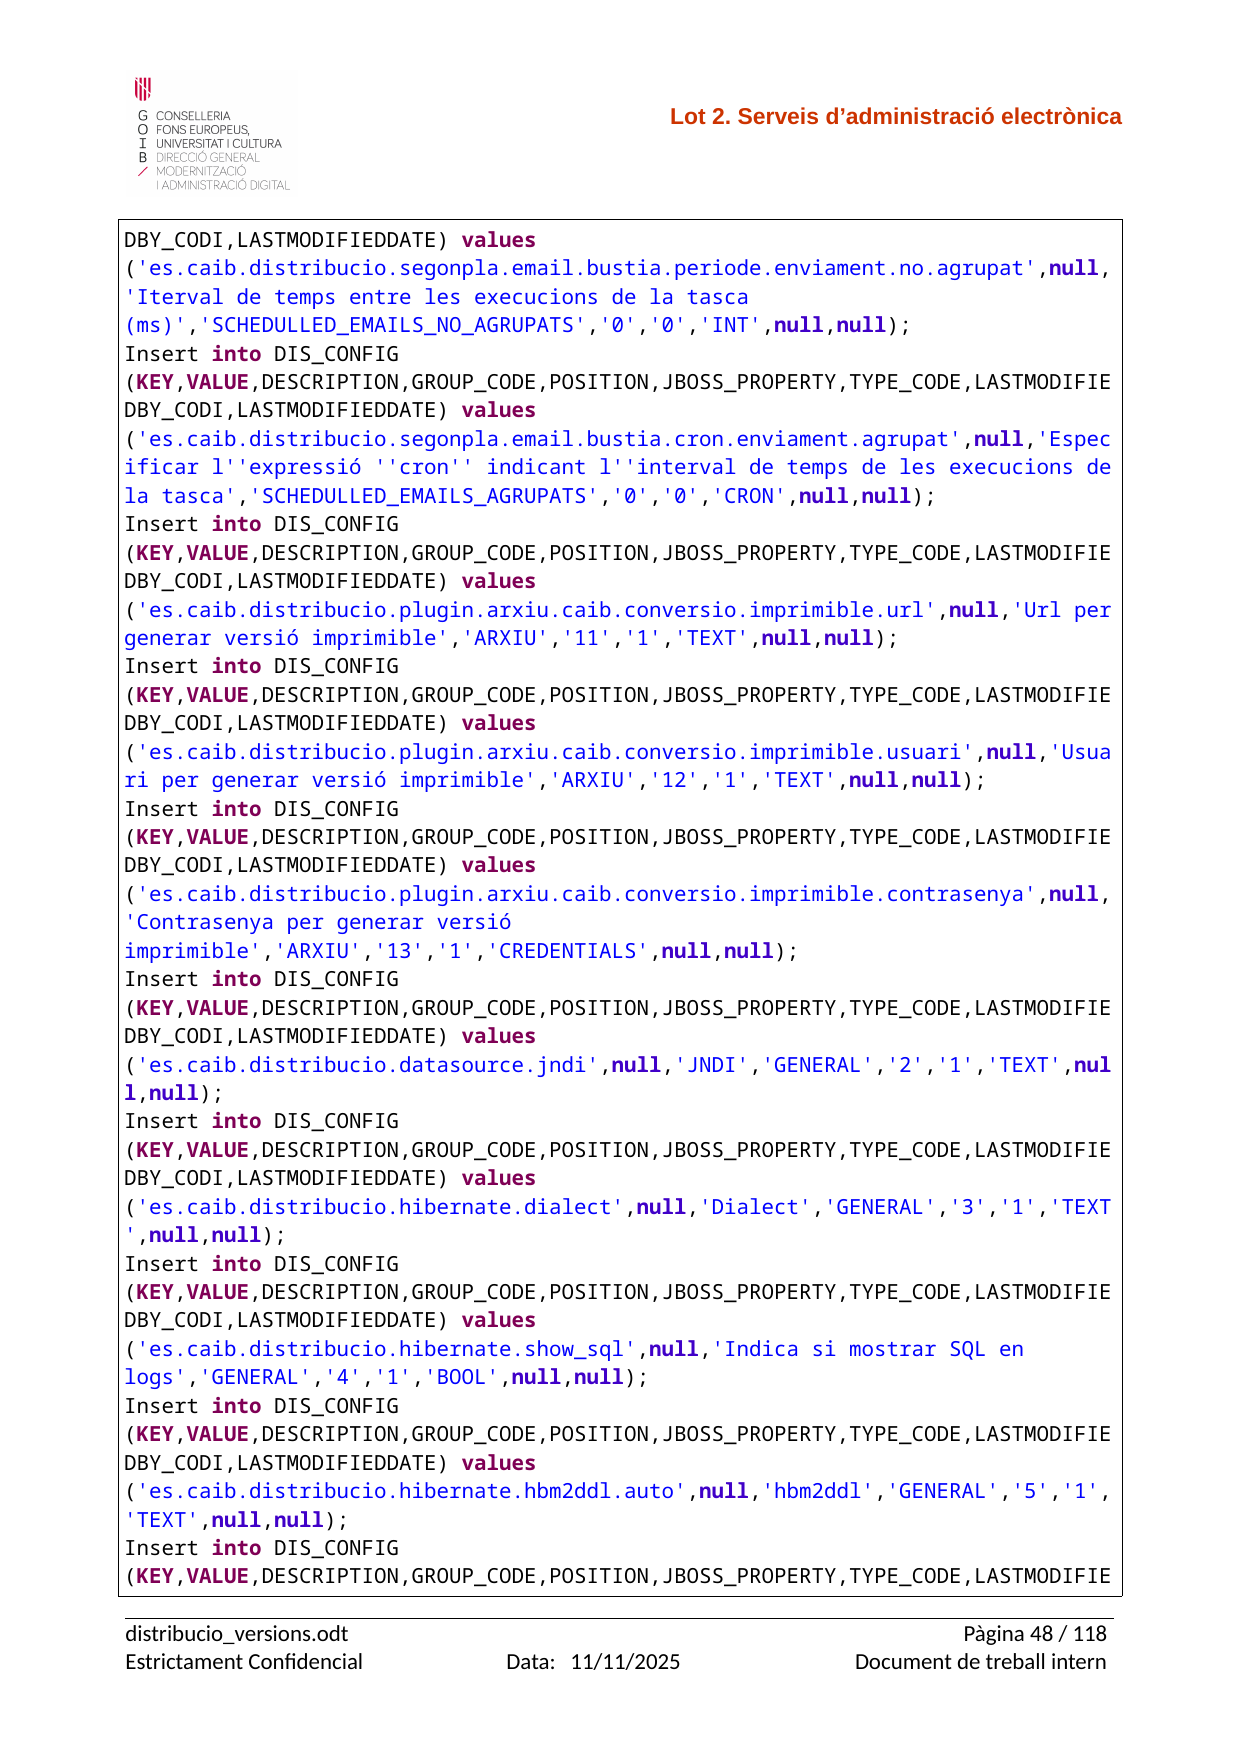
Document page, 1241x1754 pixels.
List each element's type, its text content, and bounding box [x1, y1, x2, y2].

picture [126, 70, 299, 197]
table_header DBY_CODI,LASTMODIFIEDDATE) values ('es.caib.distribucio.segonpla.email.bustia.periode.enviament.no.agrupat',null,'Iterval de temps entre les execucions de la tasca (ms)','SCHEDULLED_EMAILS_NO_AGRUPATS','0','0','INT',null,null); Insert into DIS_CONFIG (KEY,VALUE,DESCRIPTION,GROUP_CODE,POSITION,JBOSS_PROPERTY,TYPE_CODE,LASTMODIFIEDBY_CODI,LASTMODIFIEDDATE) values ('es.caib.distribucio.segonpla.email.bustia.cron.enviament.agrupat',null,'Especificar l''expressió ''cron'' indicant l''interval de temps de les execucions de la tasca','SCHEDULLED_EMAILS_AGRUPATS','0','0','CRON',null,null); Insert into DIS_CONFIG (KEY,VALUE,DESCRIPTION,GROUP_CODE,POSITION,JBOSS_PROPERTY,TYPE_CODE,LASTMODIFIEDBY_CODI,LASTMODIFIEDDATE) values ('es.caib.distribucio.plugin.arxiu.caib.conversio.imprimible.url',null,'Url per generar versió imprimible','ARXIU','11','1','TEXT',null,null); Insert into DIS_CONFIG (KEY,VALUE,DESCRIPTION,GROUP_CODE,POSITION,JBOSS_PROPERTY,TYPE_CODE,LASTMODIFIEDBY_CODI,LASTMODIFIEDDATE) values ('es.caib.distribucio.plugin.arxiu.caib.conversio.imprimible.usuari',null,'Usuari per generar versió imprimible','ARXIU','12','1','TEXT',null,null); Insert into DIS_CONFIG (KEY,VALUE,DESCRIPTION,GROUP_CODE,POSITION,JBOSS_PROPERTY,TYPE_CODE,LASTMODIFIEDBY_CODI,LASTMODIFIEDDATE) values ('es.caib.distribucio.plugin.arxiu.caib.conversio.imprimible.contrasenya',null,'Contrasenya per generar versió imprimible','ARXIU','13','1','CREDENTIALS',null,null); Insert into DIS_CONFIG (KEY,VALUE,DESCRIPTION,GROUP_CODE,POSITION,JBOSS_PROPERTY,TYPE_CODE,LASTMODIFIEDBY_CODI,LASTMODIFIEDDATE) values ('es.caib.distribucio.datasource.jndi',null,'JNDI','GENERAL','2','1','TEXT',null,null); Insert into DIS_CONFIG (KEY,VALUE,DESCRIPTION,GROUP_CODE,POSITION,JBOSS_PROPERTY,TYPE_CODE,LASTMODIFIEDBY_CODI,LASTMODIFIEDDATE) values ('es.caib.distribucio.hibernate.dialect',null,'Dialect','GENERAL','3','1','TEXT',null,null); Insert into DIS_CONFIG (KEY,VALUE,DESCRIPTION,GROUP_CODE,POSITION,JBOSS_PROPERTY,TYPE_CODE,LASTMODIFIEDBY_CODI,LASTMODIFIEDDATE) values ('es.caib.distribucio.hibernate.show_sql',null,'Indica si mostrar SQL en logs','GENERAL','4','1','BOOL',null,null); Insert into DIS_CONFIG (KEY,VALUE,DESCRIPTION,GROUP_CODE,POSITION,JBOSS_PROPERTY,TYPE_CODE,LASTMODIFIEDBY_CODI,LASTMODIFIEDDATE) values ('es.caib.distribucio.hibernate.hbm2ddl.auto',null,'hbm2ddl','GENERAL','5','1','TEXT',null,null); Insert into DIS_CONFIG (KEY,VALUE,DESCRIPTION,GROUP_CODE,POSITION,JBOSS_PROPERTY,TYPE_CODE,LASTMODIFIE [119, 220, 1122, 1596]
